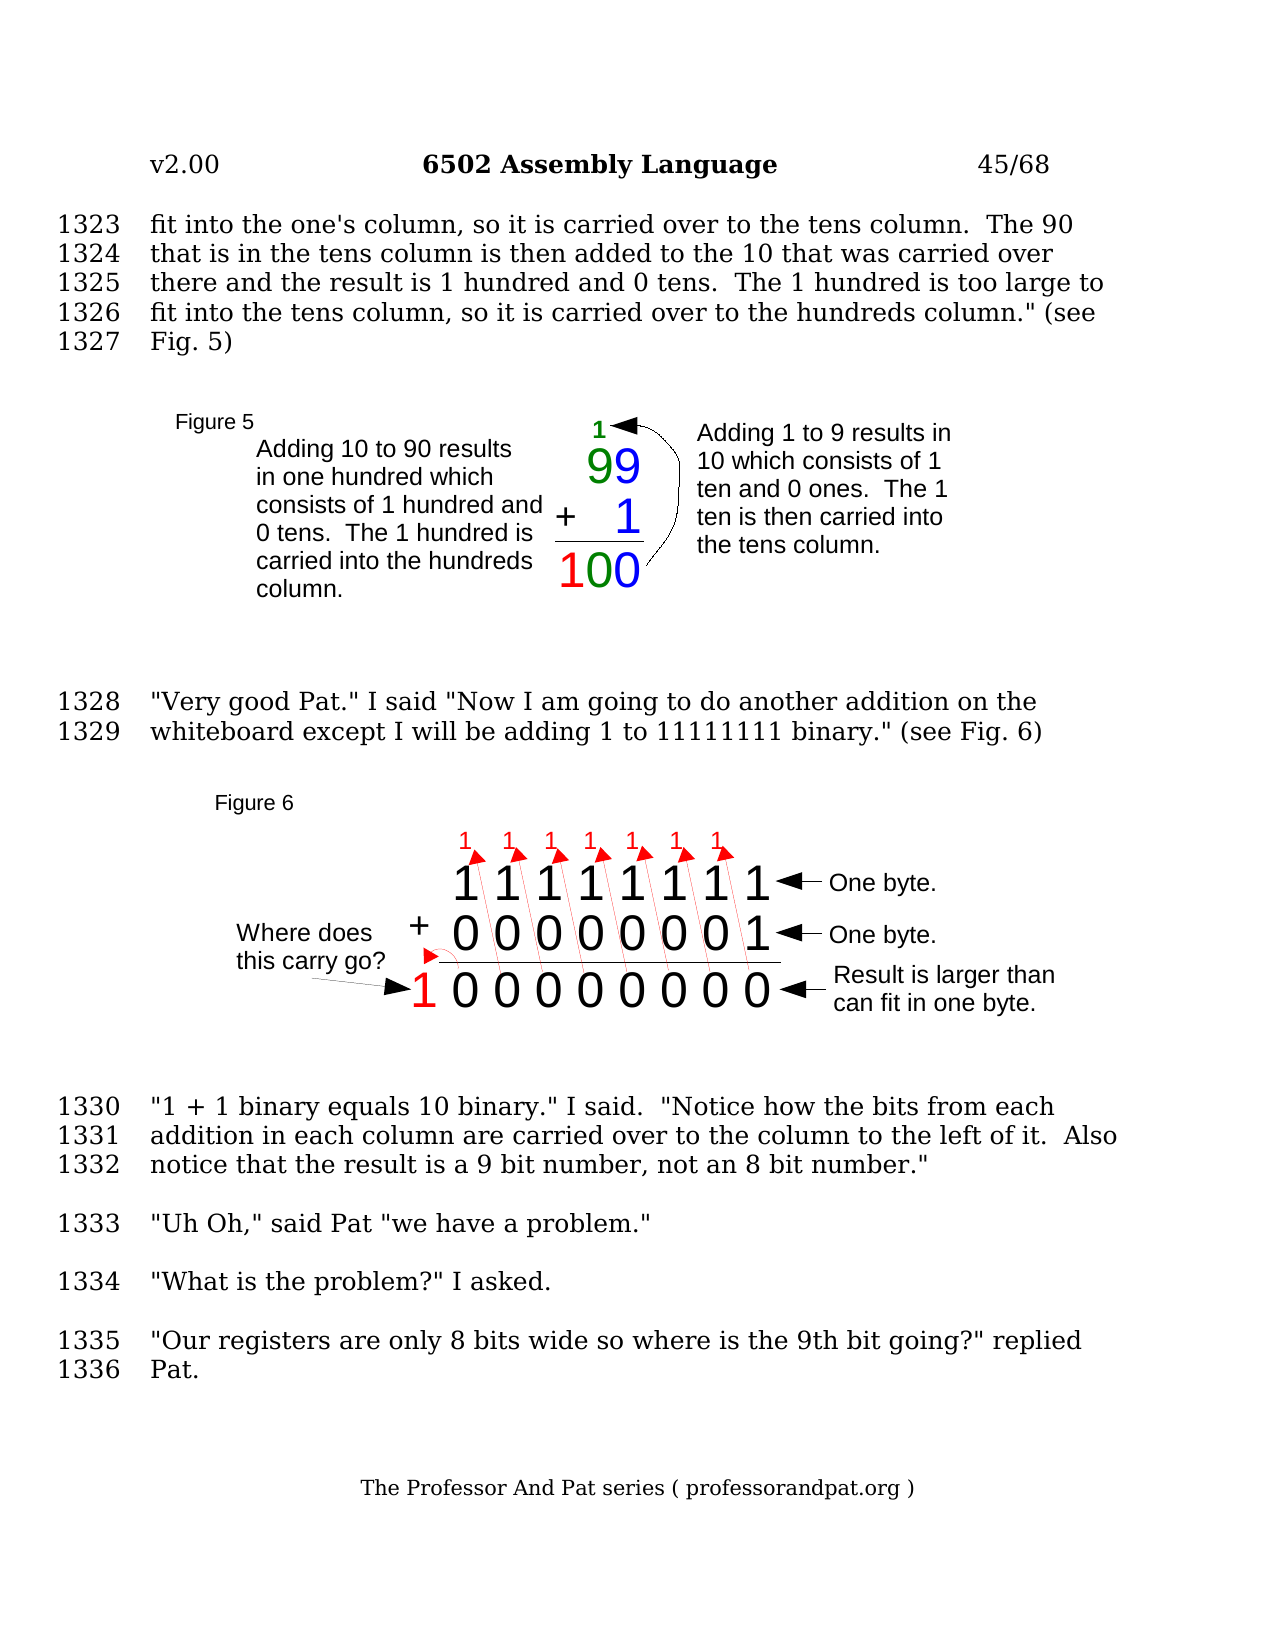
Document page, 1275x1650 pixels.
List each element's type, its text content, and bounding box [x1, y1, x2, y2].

text "Very good Pat." I said "Now I am going to do another addition on the whiteboard except I will be adding 1 to 11111111 binary." (see Fig. 6) [150, 687, 1125, 746]
text "1 + 1 binary equals 10 binary." I said. "Notice how the bits from each addition in each column are carried over to the column to the left of it. Also notice that the result is a 9 bit number, not an 8 bit number." [150, 1092, 1125, 1180]
text fit into the one's column, so it is carried over to the tens column. The 90 that is in the tens column is then added to the 10 that was carried over there and the result is 1 hundred and 0 tens. The 1 hundred is too large to fit into the tens column, so it is carried over to the hundreds column." (see Fig. 5) [150, 210, 1125, 356]
text "Our registers are only 8 bits wide so where is the 9th bit going?" replied Pat. [150, 1326, 1125, 1385]
text "What is the problem?" I asked. [150, 1268, 1125, 1297]
text "Uh Oh," said Pat "we have a problem." [150, 1209, 1125, 1238]
